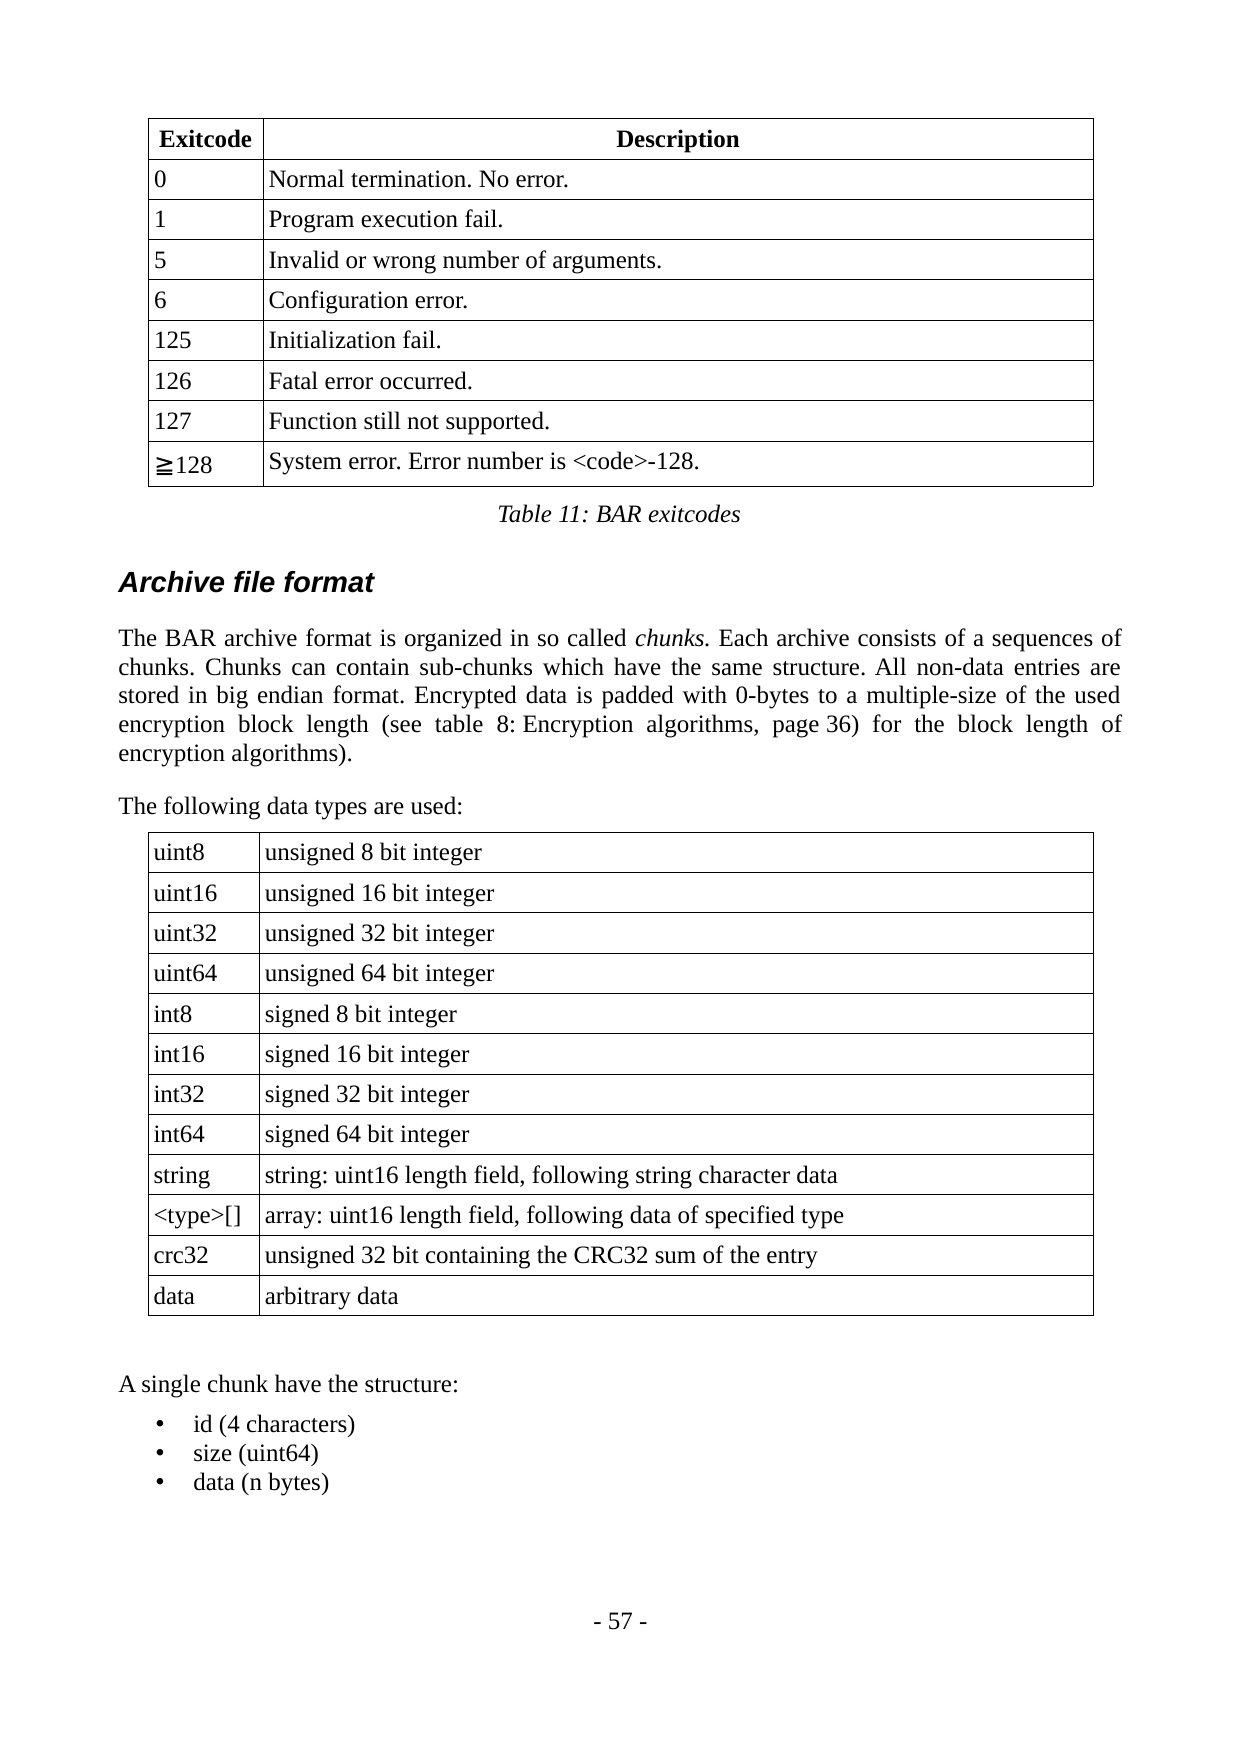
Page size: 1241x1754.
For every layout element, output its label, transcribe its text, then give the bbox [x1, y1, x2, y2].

table_cell data [149, 1276, 259, 1315]
table_cell uint64 [149, 954, 259, 993]
list id (4 characters) [156, 1409, 1122, 1438]
table_header Exitcode [149, 119, 263, 158]
text The following data types are used: [118, 791, 1122, 819]
list size (uint64) [156, 1438, 1122, 1467]
table_cell Invalid or wrong number of arguments. [264, 240, 1093, 279]
table_cell signed 32 bit integer [260, 1075, 1093, 1114]
table_cell signed 8 bit integer [260, 994, 1093, 1033]
table_cell Normal termination. No error. [264, 160, 1093, 199]
table_cell 125 [149, 321, 263, 360]
table_cell System error. Error number is <code>-128. [264, 442, 1093, 486]
table_cell array: uint16 length field, following data of specified type [260, 1195, 1093, 1235]
table_cell signed 16 bit integer [260, 1034, 1093, 1073]
table_cell int32 [149, 1075, 259, 1114]
table_cell Configuration error. [264, 280, 1093, 320]
table_cell Function still not supported. [264, 401, 1093, 441]
table_cell int64 [149, 1115, 259, 1154]
table_cell arbitrary data [260, 1276, 1093, 1315]
table_cell string: uint16 length field, following string character data [260, 1155, 1093, 1194]
table_cell uint32 [149, 913, 259, 952]
table_cell unsigned 32 bit containing the CRC32 sum of the entry [260, 1236, 1093, 1275]
table_cell 127 [149, 401, 263, 441]
table_cell Program execution fail. [264, 200, 1093, 239]
table_cell signed 64 bit integer [260, 1115, 1093, 1154]
text The BAR archive format is organized in so called chunks. Each archive consists of a sequences of chunks. Chunks can contain sub-chunks which have the same structure. All non-data entries are stored in big endian format. Encrypted data is padded with 0-bytes to a multiple-size of the used encryption block length (see table 8: Encryption algorithms, page 39) for the block length of encryption algorithms). [118, 623, 1122, 767]
table_cell int16 [149, 1034, 259, 1073]
text Table 11: BAR exitcodes [118, 499, 1122, 528]
table_cell 0 [149, 160, 263, 199]
table_cell uint16 [149, 873, 259, 912]
table_cell 5 [149, 240, 263, 279]
table_cell unsigned 16 bit integer [260, 873, 1093, 912]
list data (n bytes) [156, 1467, 1122, 1496]
table_cell crc32 [149, 1236, 259, 1275]
subtitle Archive file format [118, 565, 1122, 599]
table_cell 1 [149, 200, 263, 239]
table_cell 6 [149, 280, 263, 320]
table_cell unsigned 32 bit integer [260, 913, 1093, 952]
table_cell int8 [149, 994, 259, 1033]
table_header Description [264, 119, 1093, 158]
table_header unsigned 8 bit integer [260, 833, 1093, 872]
table_cell ≧128 [149, 442, 263, 486]
table_cell <type>[] [149, 1195, 259, 1235]
table_header uint8 [149, 833, 259, 872]
table_cell 126 [149, 361, 263, 400]
table_cell Initialization fail. [264, 321, 1093, 360]
table_cell unsigned 64 bit integer [260, 954, 1093, 993]
table_cell Fatal error occurred. [264, 361, 1093, 400]
table_cell string [149, 1155, 259, 1194]
text A single chunk have the structure: [118, 1369, 1122, 1397]
